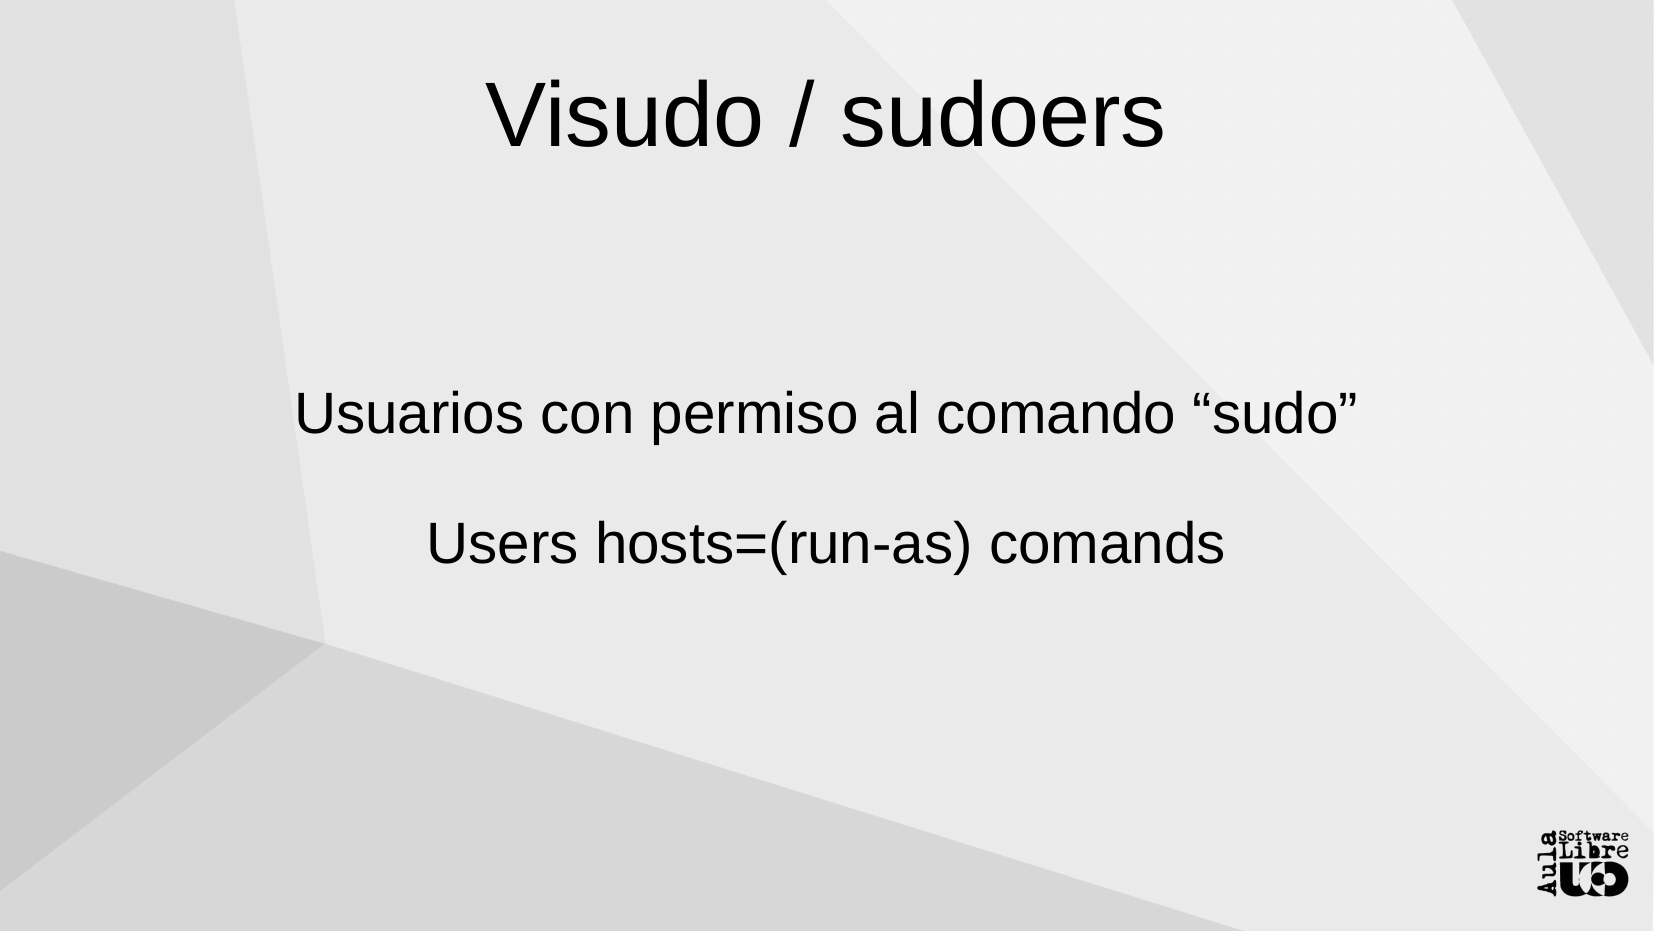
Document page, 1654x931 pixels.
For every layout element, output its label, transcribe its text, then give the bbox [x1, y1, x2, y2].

title Visudo / sudoers [82, 37, 1571, 193]
picture [0, 0, 1654, 931]
subtitle Usuarios con permiso al comando “sudo” Users hosts=(run-as) comands [82, 209, 1571, 877]
